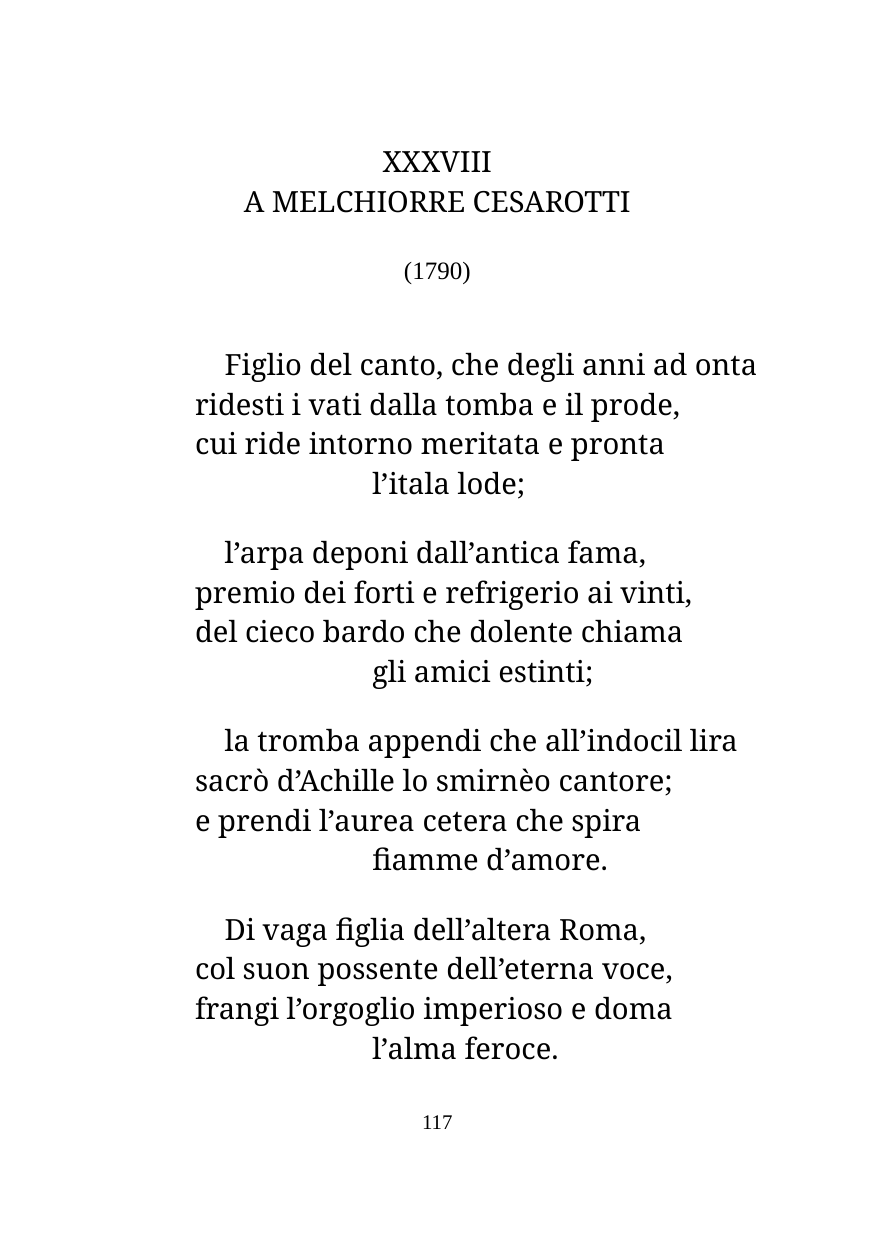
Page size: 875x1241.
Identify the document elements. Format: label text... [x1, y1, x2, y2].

text fiamme d’amore. [342, 840, 768, 879]
text l’alma feroce. [342, 1028, 768, 1068]
text l’itala lode; [342, 463, 768, 503]
text gli amici estinti; [342, 651, 768, 691]
subtitle XXXVIII A MELCHIORRE CESAROTTI [106, 142, 768, 221]
text Figlio del canto, che degli anni ad onta ridesti i vati dalla tomba e il prode, cui ride intorno meritata e pronta [195, 344, 768, 463]
text la tromba appendi che all’indocil lira sacrò d’Achille lo smirnèo cantore; e prendi l’aurea cetera che spira [195, 721, 768, 840]
text Di vaga figlia dell’altera Roma, col suon possente dell’eterna voce, frangi l’orgoglio imperioso e doma [195, 909, 768, 1028]
text l’arpa deponi dall’antica fama, premio dei forti e refrigerio ai vinti, del cieco bardo che dolente chiama [195, 532, 768, 651]
text (1790) [106, 256, 768, 285]
